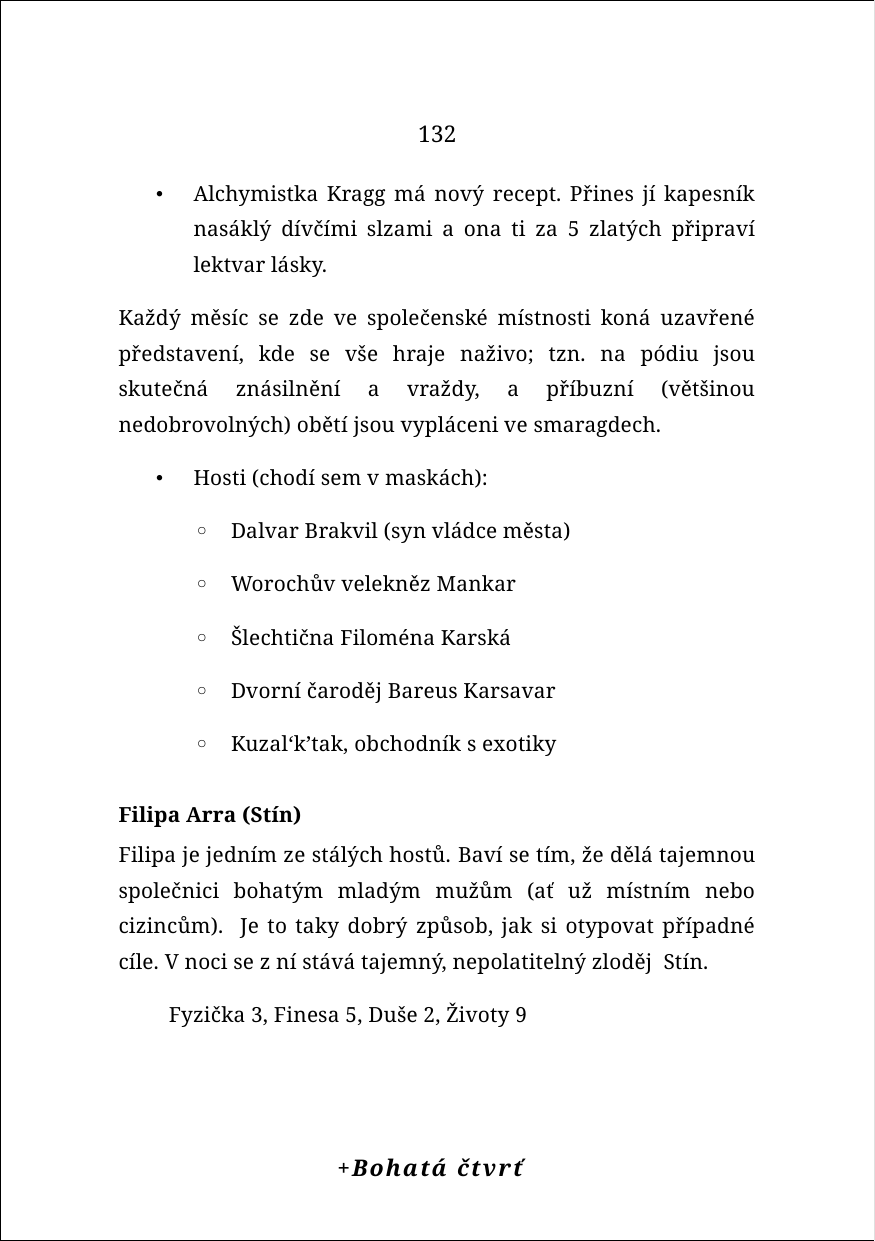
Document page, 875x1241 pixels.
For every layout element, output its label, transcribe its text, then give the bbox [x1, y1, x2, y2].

text Fyzička 3, Finesa 5, Duše 2, Životy 9 [168, 1000, 756, 1028]
list Worochův velekněz Mankar [193, 569, 756, 598]
subtitle Filipa Arra (Stín) [118, 800, 756, 828]
text Filipa je jedním ze stálých hostů. Baví se tím, že dělá tajemnou společnici bohatým mladým mužům (ať už místním nebo cizincům). Je to taky dobrý způsob, jak si otypovat případné cíle. V noci se z ní stává tajemný, nepolatitelný zloděj Stín. [118, 840, 756, 975]
list Hosti (chodí sem v maskách): [156, 463, 756, 491]
list Alchymistka Kragg má nový recept. Přines jí kapesník nasáklý dívčími slzami a ona ti za 5 zlatých připraví lektvar lásky. [156, 179, 756, 278]
list Dvorní čaroděj Bareus Karsavar [193, 676, 756, 704]
list Kuzal‘k’tak, obchodník s exotiky [193, 729, 756, 758]
list Dalvar Brakvil (syn vládce města) [193, 516, 756, 545]
text Každý měsíc se zde ve společenské místnosti koná uzavřené představení, kde se vše hraje naživo; tzn. na pódiu jsou skutečná znásilnění a vraždy, a příbuzní (většinou nedobrovolných) obětí jsou vypláceni ve smaragdech. [118, 303, 756, 438]
list Šlechtična Filoména Karská [193, 623, 756, 651]
